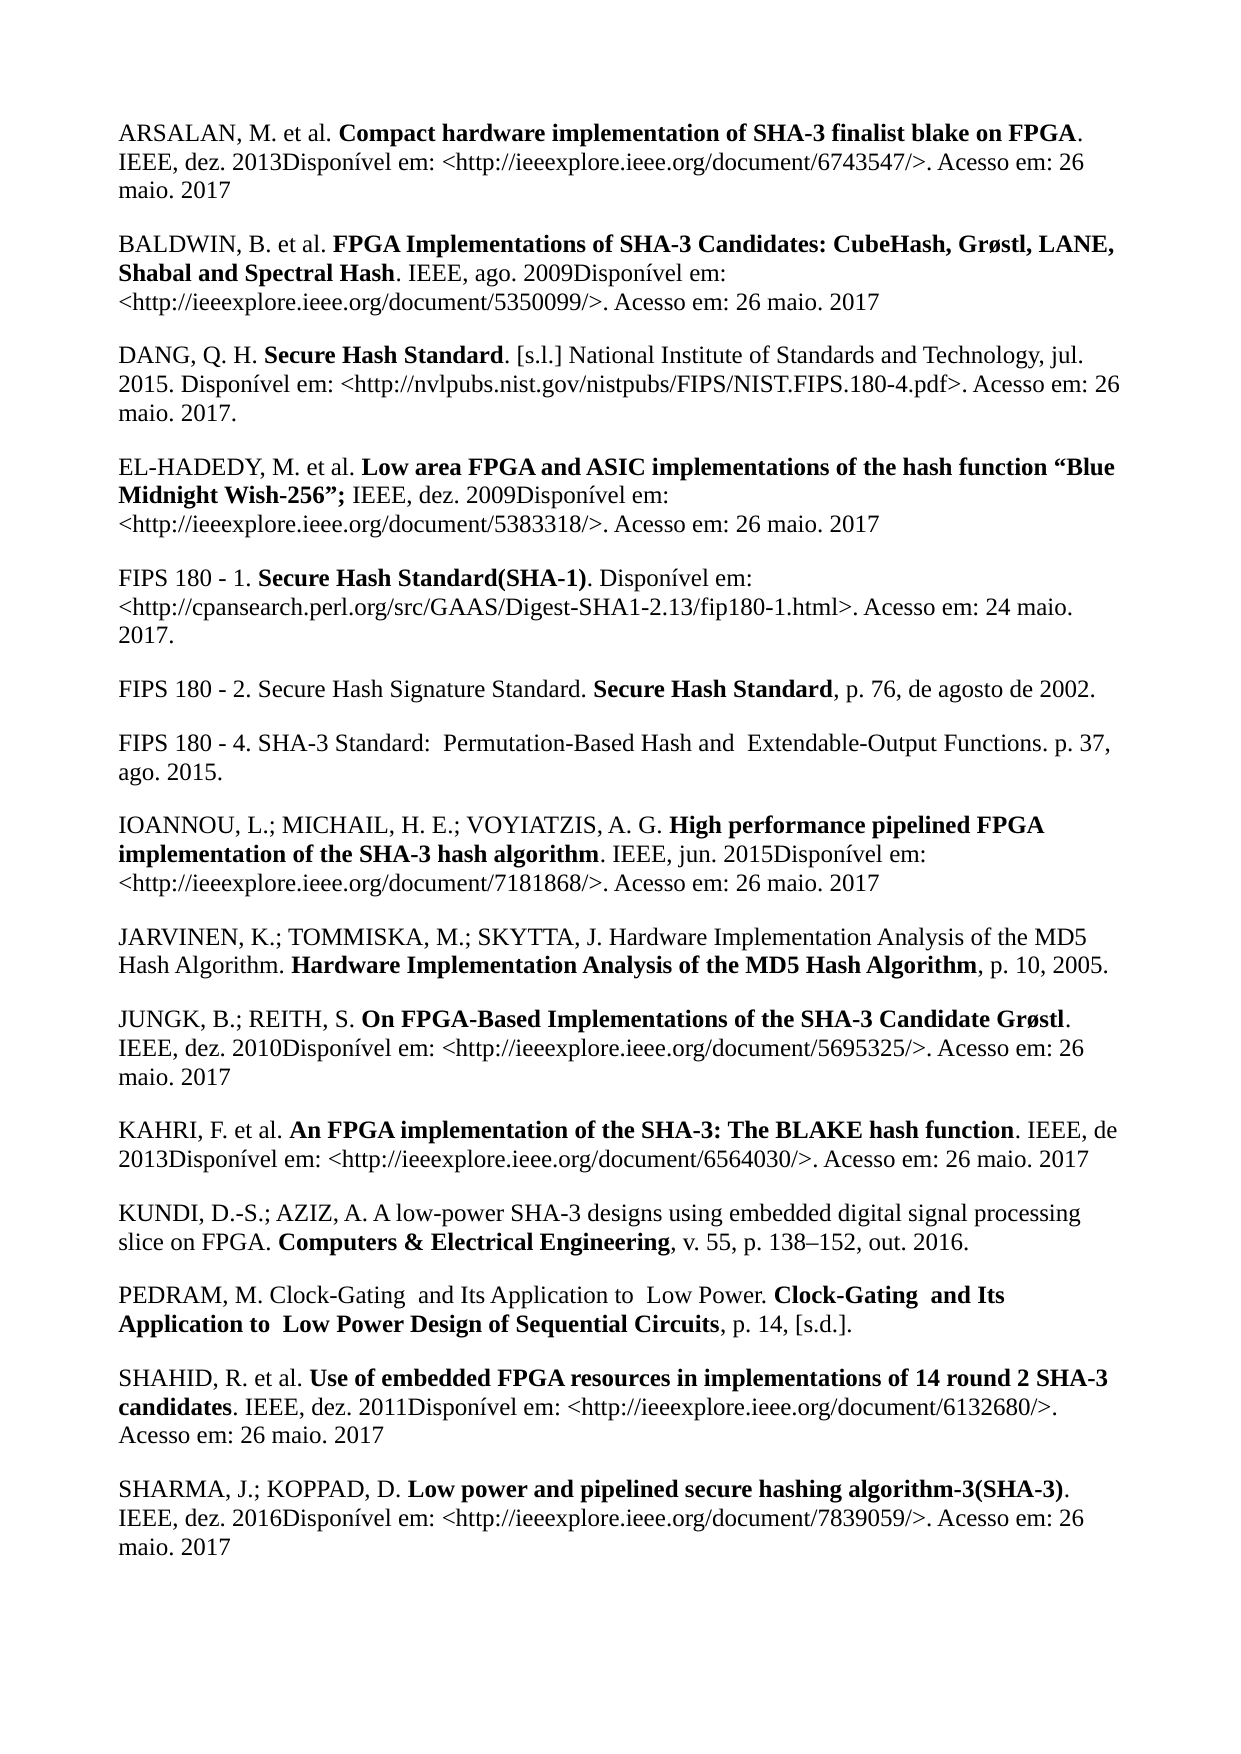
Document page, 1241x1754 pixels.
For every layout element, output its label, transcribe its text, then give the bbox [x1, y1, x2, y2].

text EL-HADEDY, M. et al. Low area FPGA and ASIC implementations of the hash function “Blue Midnight Wish-256”; IEEE, dez. 2009Disponível em: <http://ieeexplore.ieee.org/document/5383318/>. Acesso em: 26 maio. 2017 [118, 452, 1122, 538]
text JUNGK, B.; REITH, S. On FPGA-Based Implementations of the SHA-3 Candidate Grøstl. IEEE, dez. 2010Disponível em: <http://ieeexplore.ieee.org/document/5695325/>. Acesso em: 26 maio. 2017 [118, 1004, 1122, 1091]
text JARVINEN, K.; TOMMISKA, M.; SKYTTA, J. Hardware Implementation Analysis of the MD5 Hash Algorithm. Hardware Implementation Analysis of the MD5 Hash Algorithm, p. 10, 2005. [118, 922, 1122, 979]
text IOANNOU, L.; MICHAIL, H. E.; VOYIATZIS, A. G. High performance pipelined FPGA implementation of the SHA-3 hash algorithm. IEEE, jun. 2015Disponível em: <http://ieeexplore.ieee.org/document/7181868/>. Acesso em: 26 maio. 2017 [118, 811, 1122, 897]
text KAHRI, F. et al. An FPGA implementation of the SHA-3: The BLAKE hash function. IEEE, de 2013Disponível em: <http://ieeexplore.ieee.org/document/6564030/>. Acesso em: 26 maio. 2017 [118, 1116, 1122, 1173]
text FIPS 180 - 4. SHA-3 Standard: Permutation-Based Hash and Extendable-Output Functions. p. 37, ago. 2015. [118, 728, 1122, 786]
text FIPS 180 - 2. Secure Hash Signature Standard. Secure Hash Standard, p. 76, de agosto de 2002. [118, 674, 1122, 703]
text SHARMA, J.; KOPPAD, D. Low power and pipelined secure hashing algorithm-3(SHA-3). IEEE, dez. 2016Disponível em: <http://ieeexplore.ieee.org/document/7839059/>. Acesso em: 26 maio. 2017 [118, 1474, 1122, 1561]
text KUNDI, D.-S.; AZIZ, A. A low-power SHA-3 designs using embedded digital signal processing slice on FPGA. Computers & Electrical Engineering, v. 55, p. 138–152, out. 2016. [118, 1198, 1122, 1256]
text BALDWIN, B. et al. FPGA Implementations of SHA-3 Candidates: CubeHash, Grøstl, LANE, Shabal and Spectral Hash. IEEE, ago. 2009Disponível em: <http://ieeexplore.ieee.org/document/5350099/>. Acesso em: 26 maio. 2017 [118, 229, 1122, 316]
text ARSALAN, M. et al. Compact hardware implementation of SHA-3 finalist blake on FPGA. IEEE, dez. 2013Disponível em: <http://ieeexplore.ieee.org/document/6743547/>. Acesso em: 26 maio. 2017 [118, 118, 1122, 204]
text DANG, Q. H. Secure Hash Standard. [s.l.] National Institute of Standards and Technology, jul. 2015. Disponível em: <http://nvlpubs.nist.gov/nistpubs/FIPS/NIST.FIPS.180-4.pdf>. Acesso em: 26 maio. 2017. [118, 341, 1122, 427]
text SHAHID, R. et al. Use of embedded FPGA resources in implementations of 14 round 2 SHA-3 candidates. IEEE, dez. 2011Disponível em: <http://ieeexplore.ieee.org/document/6132680/>. Acesso em: 26 maio. 2017 [118, 1363, 1122, 1449]
text PEDRAM, M. Clock-Gating and Its Application to Low Power. Clock-Gating and Its Application to Low Power Design of Sequential Circuits, p. 14, [s.d.]. [118, 1281, 1122, 1338]
text FIPS 180 - 1. Secure Hash Standard(SHA-1). Disponível em: <http://cpansearch.perl.org/src/GAAS/Digest-SHA1-2.13/fip180-1.html>. Acesso em: 24 maio. 2017. [118, 563, 1122, 649]
